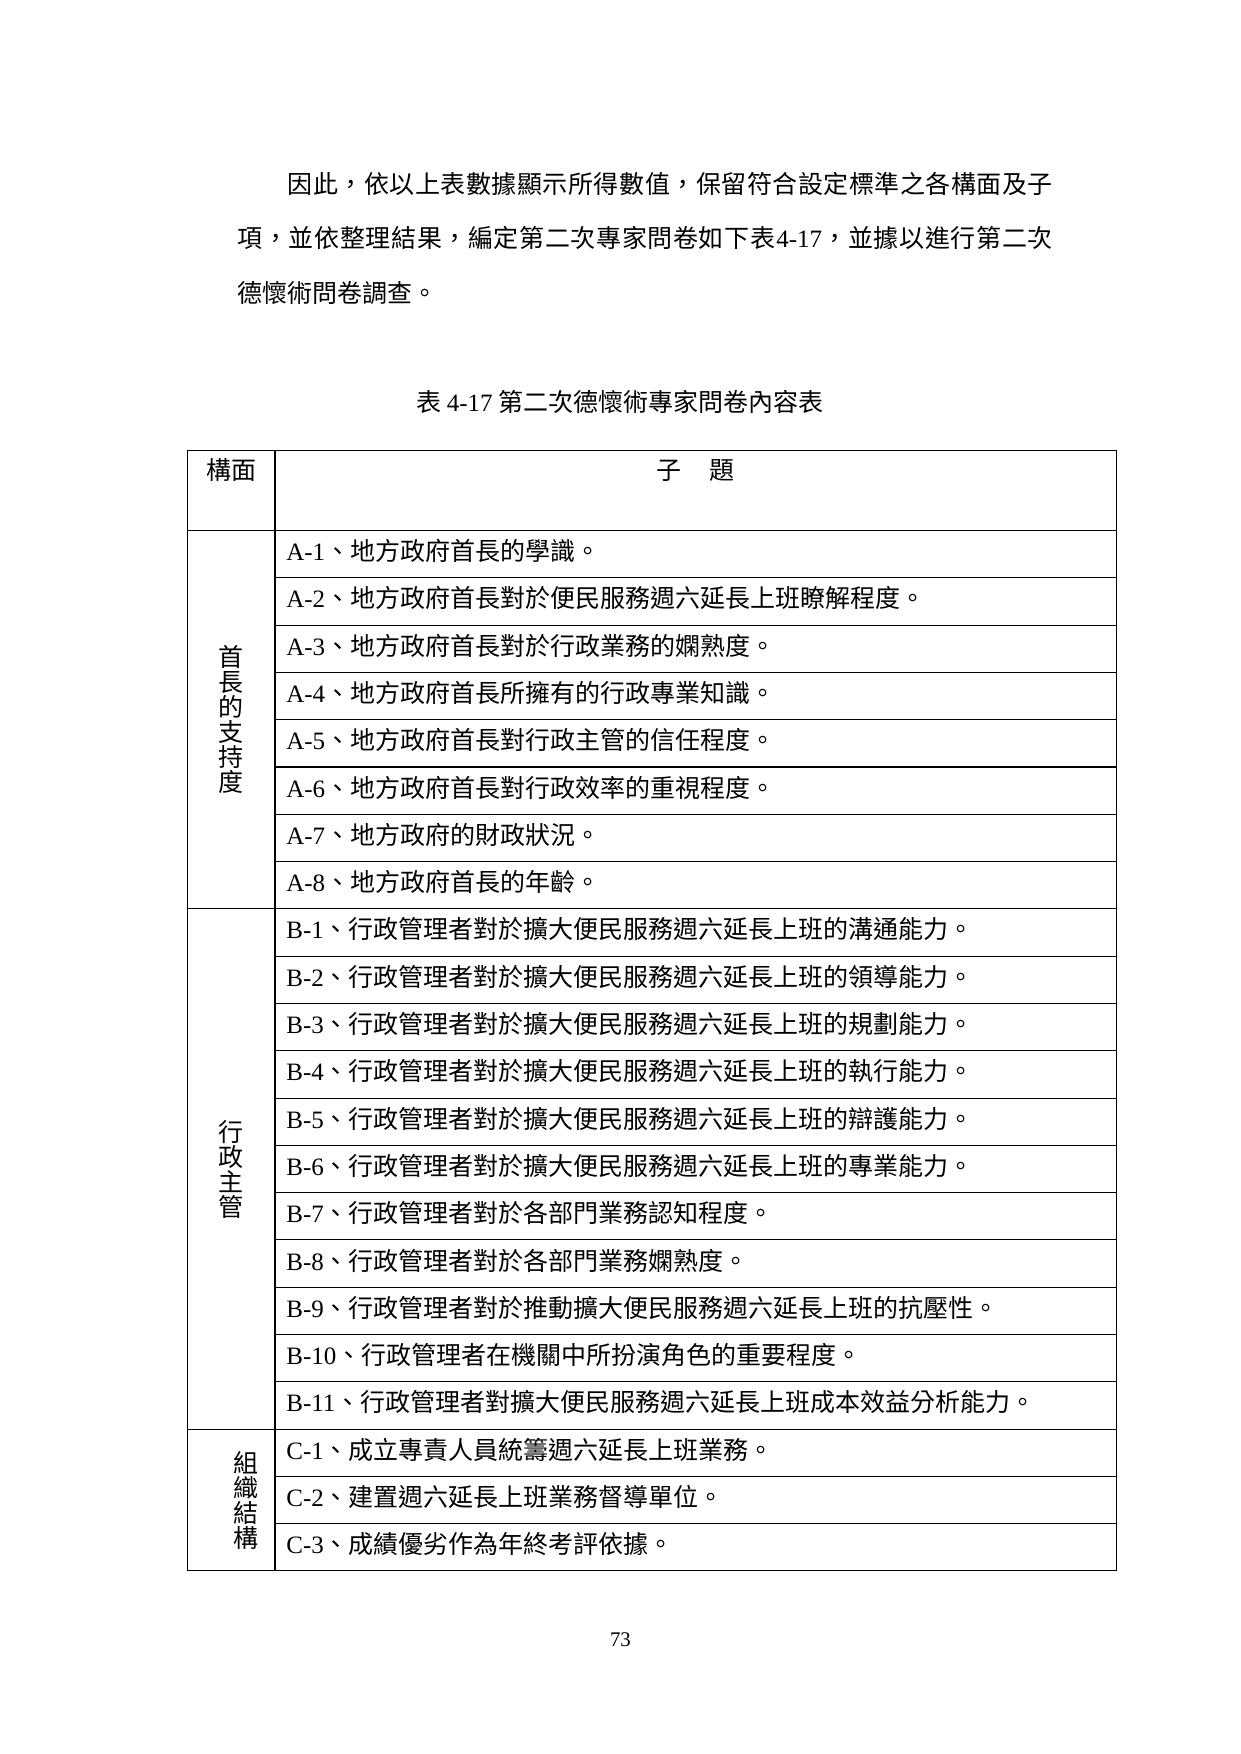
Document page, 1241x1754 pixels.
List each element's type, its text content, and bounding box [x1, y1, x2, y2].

table_cell C-1、成立專責人員統籌週六延長上班業務。 [276, 1430, 1116, 1476]
table_cell A-6、地方政府首長對行政效率的重視程度。 [276, 768, 1116, 814]
table_cell 組織結構 [188, 1430, 274, 1570]
table_cell A-8、地方政府首長的年齡。 [276, 862, 1116, 908]
table_cell B-8、行政管理者對於各部門業務嫻熟度。 [276, 1240, 1116, 1287]
table_cell B-6、行政管理者對於擴大便民服務週六延長上班的專業能力。 [276, 1146, 1116, 1192]
text 因此，依以上表數據顯示所得數值，保留符合設定標準之各構面及子項，並依整理結果，編定第二次專家問卷如下表4-17，並據以進行第二次德懷術問卷調查。 [237, 164, 1053, 309]
table_cell B-5、行政管理者對於擴大便民服務週六延長上班的辯護能力。 [276, 1099, 1116, 1145]
table_cell A-5、地方政府首長對行政主管的信任程度。 [276, 720, 1116, 766]
table_cell 首長的支持度 [188, 531, 274, 908]
table_cell B-11、行政管理者對擴大便民服務週六延長上班成本效益分析能力。 [276, 1382, 1116, 1428]
table_cell B-7、行政管理者對於各部門業務認知程度。 [276, 1193, 1116, 1239]
table_cell A-7、地方政府的財政狀況。 [276, 815, 1116, 861]
table_cell B-4、行政管理者對於擴大便民服務週六延長上班的執行能力。 [276, 1051, 1116, 1097]
table_cell B-10、行政管理者在機關中所扮演角色的重要程度。 [276, 1335, 1116, 1381]
table_cell B-1、行政管理者對於擴大便民服務週六延長上班的溝通能力。 [276, 909, 1116, 956]
table_cell B-2、行政管理者對於擴大便民服務週六延長上班的領導能力。 [276, 957, 1116, 1003]
table_cell A-2、地方政府首長對於便民服務週六延長上班瞭解程度。 [276, 578, 1116, 624]
table_header 構面 [188, 451, 274, 530]
table_header 子 題 [276, 451, 1116, 530]
table_cell C-2、建置週六延長上班業務督導單位。 [276, 1477, 1116, 1523]
table_cell B-3、行政管理者對於擴大便民服務週六延長上班的規劃能力。 [276, 1004, 1116, 1050]
table_cell A-1、地方政府首長的學識。 [276, 531, 1116, 577]
table_cell C-3、成績優劣作為年終考評依據。 [276, 1524, 1116, 1570]
table_cell A-4、地方政府首長所擁有的行政專業知識。 [276, 673, 1116, 719]
table_cell 行政主管 [188, 909, 274, 1428]
table_cell A-3、地方政府首長對於行政業務的嫻熟度。 [276, 626, 1116, 672]
text 表4-17 第二次德懷術專家問卷內容表 [187, 382, 1053, 419]
table_cell B-9、行政管理者對於推動擴大便民服務週六延長上班的抗壓性。 [276, 1288, 1116, 1334]
